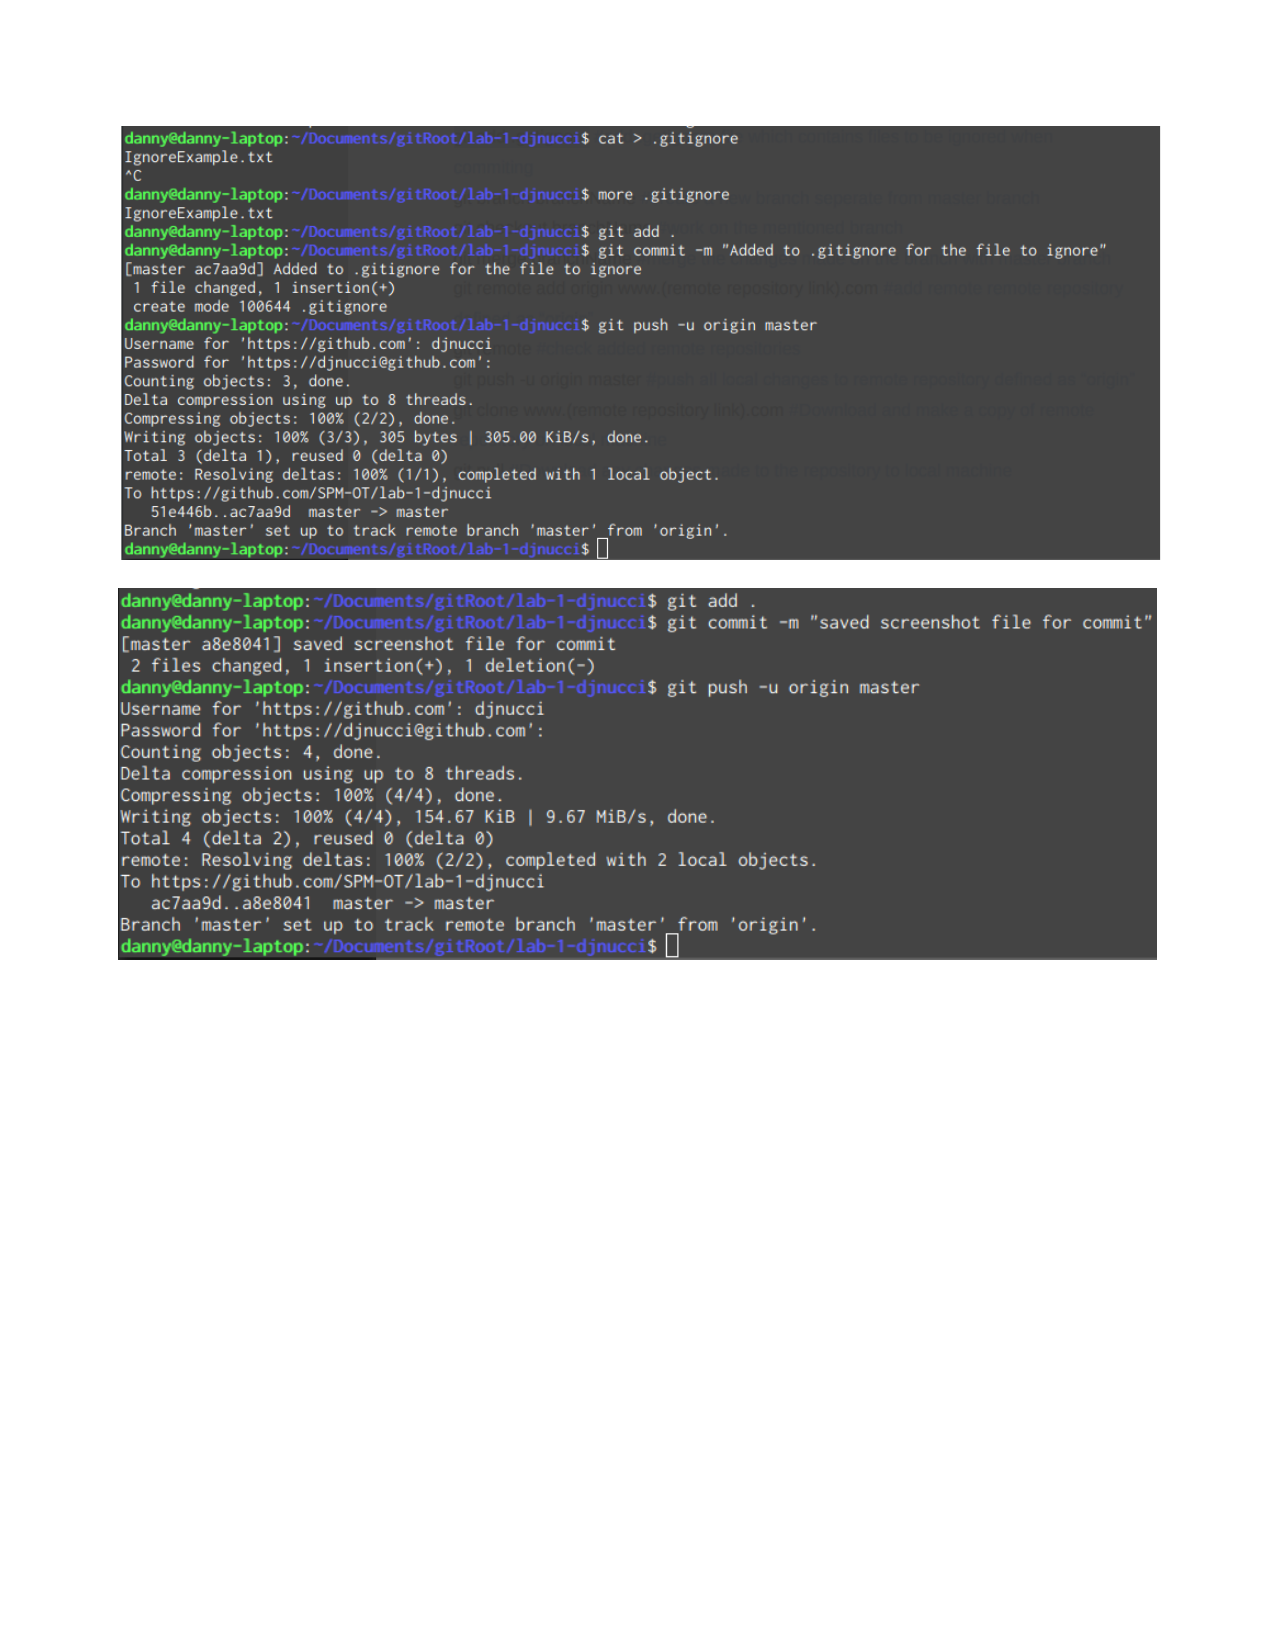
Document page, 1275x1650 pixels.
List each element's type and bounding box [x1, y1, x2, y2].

picture [118, 588, 1157, 960]
picture [121, 126, 1161, 560]
